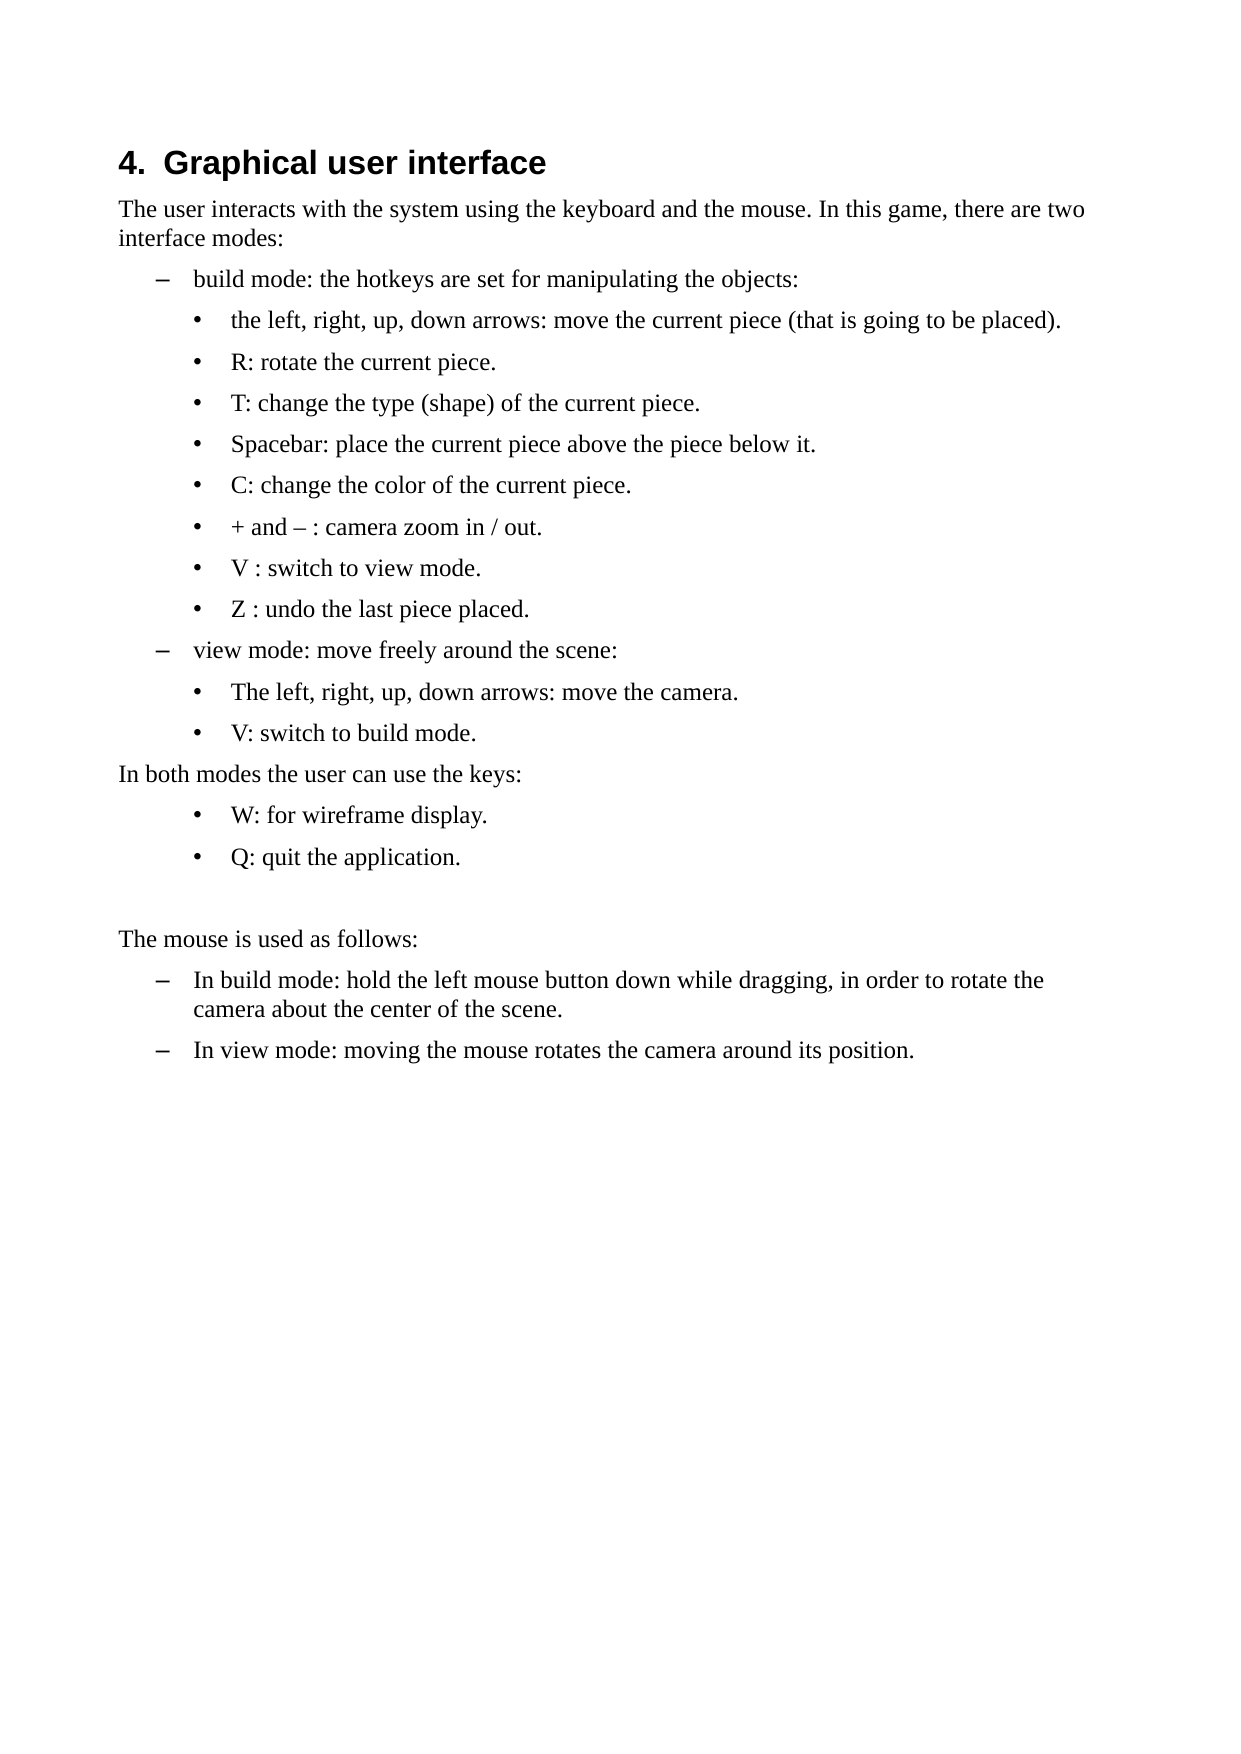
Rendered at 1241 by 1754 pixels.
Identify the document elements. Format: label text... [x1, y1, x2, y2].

list T: change the type (shape) of the current piece. [193, 388, 1122, 417]
list In view mode: moving the mouse rotates the camera around its position. [156, 1036, 1122, 1064]
subtitle Graphical user interface [118, 143, 1122, 182]
list W: for wireframe display. [193, 801, 1122, 829]
list R: rotate the current piece. [193, 347, 1122, 376]
list Q: quit the application. [193, 842, 1122, 871]
list the left, right, up, down arrows: move the current piece (that is going to be placed). [193, 306, 1122, 334]
list V: switch to build mode. [193, 718, 1122, 747]
list V : switch to view mode. [193, 553, 1122, 582]
text In both modes the user can use the keys: [118, 759, 1122, 788]
list The left, right, up, down arrows: move the camera. [193, 677, 1122, 706]
list Spacebar: place the current piece above the piece below it. [193, 429, 1122, 458]
list In build mode: hold the left mouse button down while dragging, in order to rotate the camera about the center of the scene. [156, 966, 1122, 1023]
text The mouse is used as follows: [118, 924, 1122, 953]
list build mode: the hotkeys are set for manipulating the objects: [156, 264, 1122, 293]
list + and – : camera zoom in / out. [193, 512, 1122, 541]
list Z : undo the last piece placed. [193, 594, 1122, 623]
list C: change the color of the current piece. [193, 471, 1122, 499]
text The user interacts with the system using the keyboard and the mouse. In this game, there are two interface modes: [118, 194, 1122, 252]
list view mode: move freely around the scene: [156, 636, 1122, 664]
